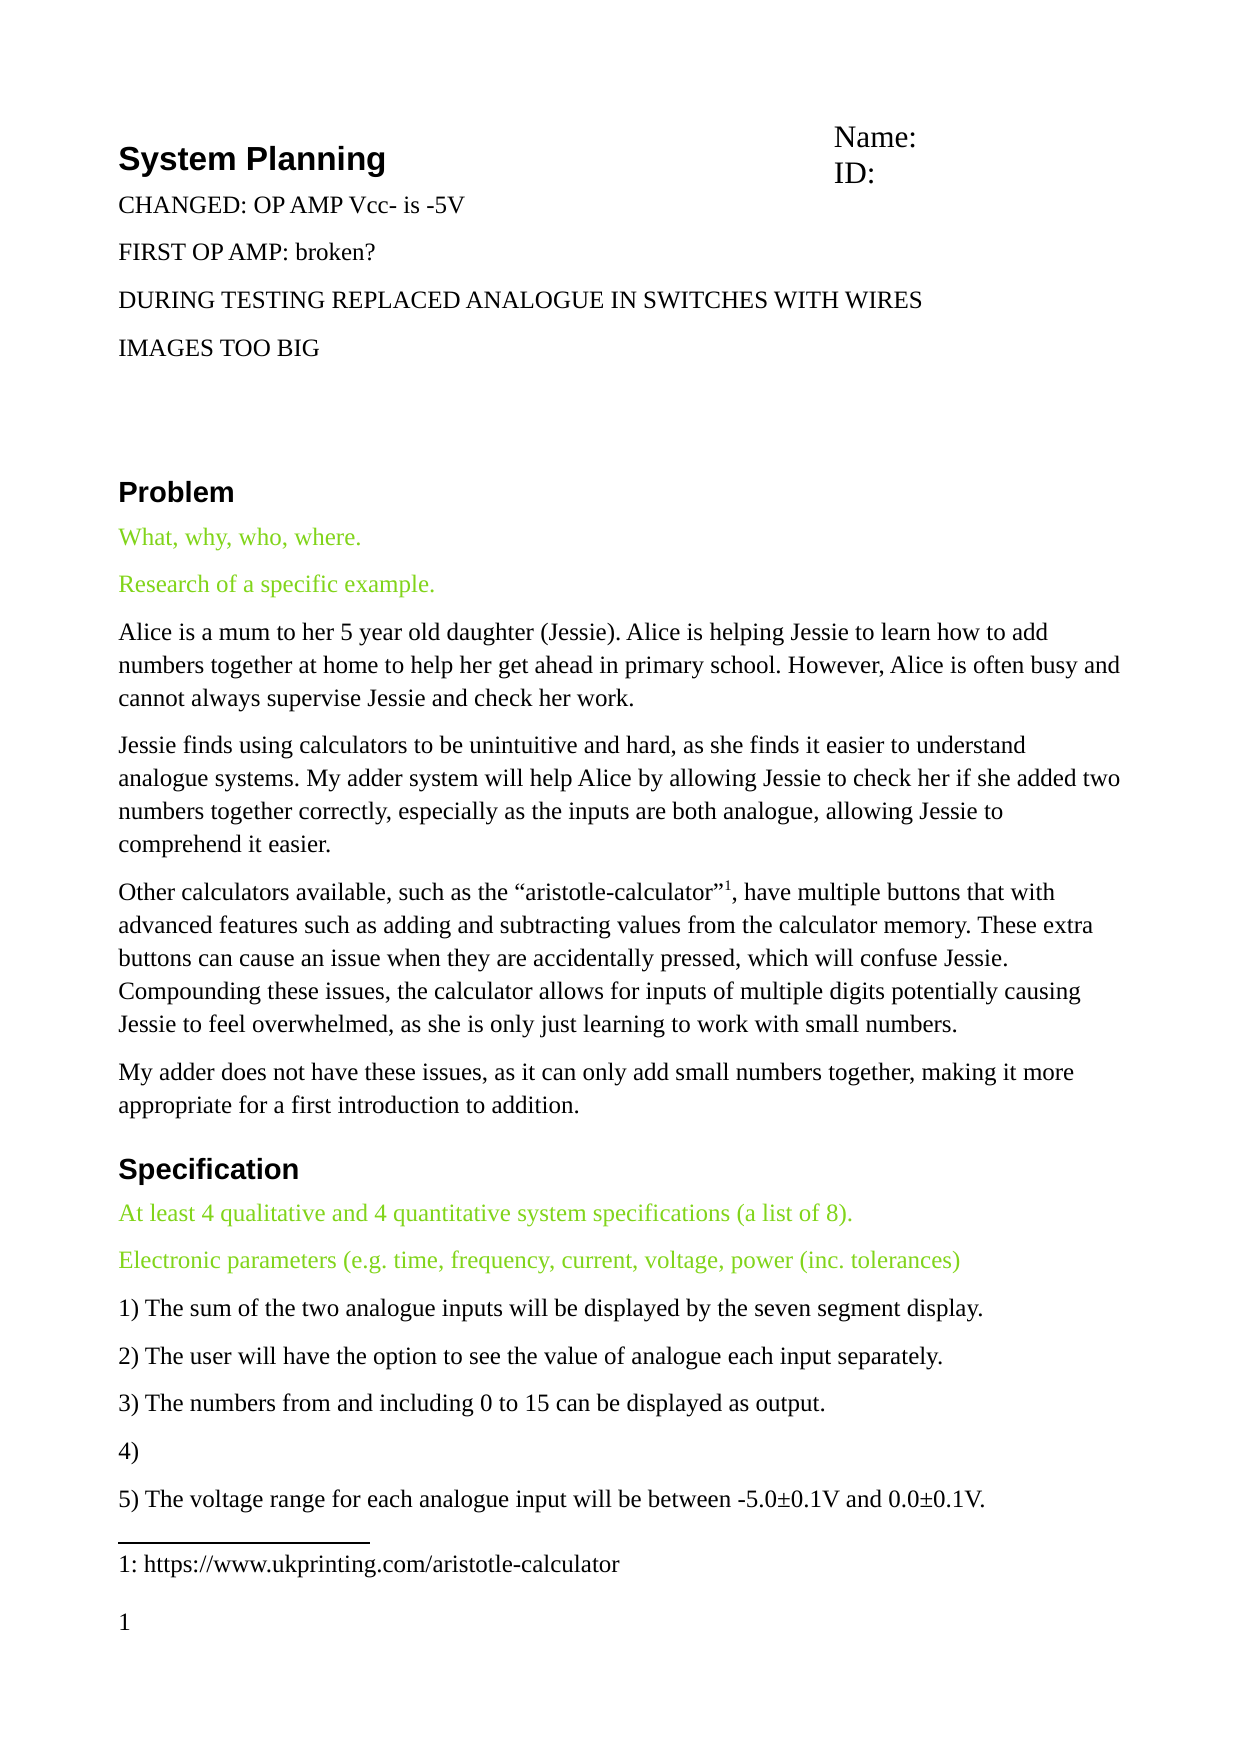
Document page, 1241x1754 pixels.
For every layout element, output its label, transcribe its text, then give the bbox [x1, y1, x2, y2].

text Jessie finds using calculators to be unintuitive and hard, as she finds it easier to understand analogue systems. My adder system will help Alice by allowing Jessie to check her if she added two numbers together correctly, especially as the inputs are both analogue, allowing Jessie to comprehend it easier. [118, 730, 1122, 858]
text FIRST OP AMP: broken? [118, 237, 1122, 266]
text 2) The user will have the option to see the value of analogue each input separately. [118, 1341, 1122, 1369]
text Research of a specific example. [118, 569, 1122, 598]
text At least 4 qualitative and 4 quantitative system specifications (a list of 8). [118, 1198, 1122, 1227]
text Alice is a mum to her 5 year old daughter (Jessie). Alice is helping Jessie to learn how to add numbers together at home to help her get ahead in primary school. However, Alice is often busy and cannot always supervise Jessie and check her work. [118, 617, 1122, 712]
text 5) The voltage range for each analogue input will be between -5.0±0.1V and 0.0±0.1V. [118, 1484, 1122, 1512]
text Other calculators available, such as the “aristotle-calculator”, have multiple buttons that with advanced features such as adding and subtracting values from the calculator memory. These extra buttons can cause an issue when they are accidentally pressed, which will confuse Jessie. Compounding these issues, the calculator allows for inputs of multiple digits potentially causing Jessie to feel overwhelmed, as she is only just learning to work with small numbers. [118, 877, 1122, 1038]
text CHANGED: OP AMP Vcc- is -5V [118, 190, 1122, 219]
text IMAGES TOO BIG [118, 333, 1122, 361]
text DURING TESTING REPLACED ANALOGUE IN SWITCHES WITH WIRES [118, 285, 1122, 314]
text 3) The numbers from and including 0 to 15 can be displayed as output. [118, 1388, 1122, 1417]
text 4) [118, 1436, 1122, 1465]
text What, why, who, where. [118, 522, 1122, 550]
text My adder does not have these issues, as it can only add small numbers together, making it more appropriate for a first introduction to addition. [118, 1057, 1122, 1118]
text Electronic parameters (e.g. time, frequency, current, voltage, power (inc. tolerances) [118, 1246, 1122, 1274]
subtitle Specification [118, 1152, 1122, 1186]
text : https://www.ukprinting.com/aristotle-calculator [118, 1549, 1122, 1578]
text 1) The sum of the two analogue inputs will be displayed by the seven segment display. [118, 1293, 1122, 1322]
subtitle System Planning [118, 139, 1122, 177]
subtitle Problem [118, 476, 1122, 509]
